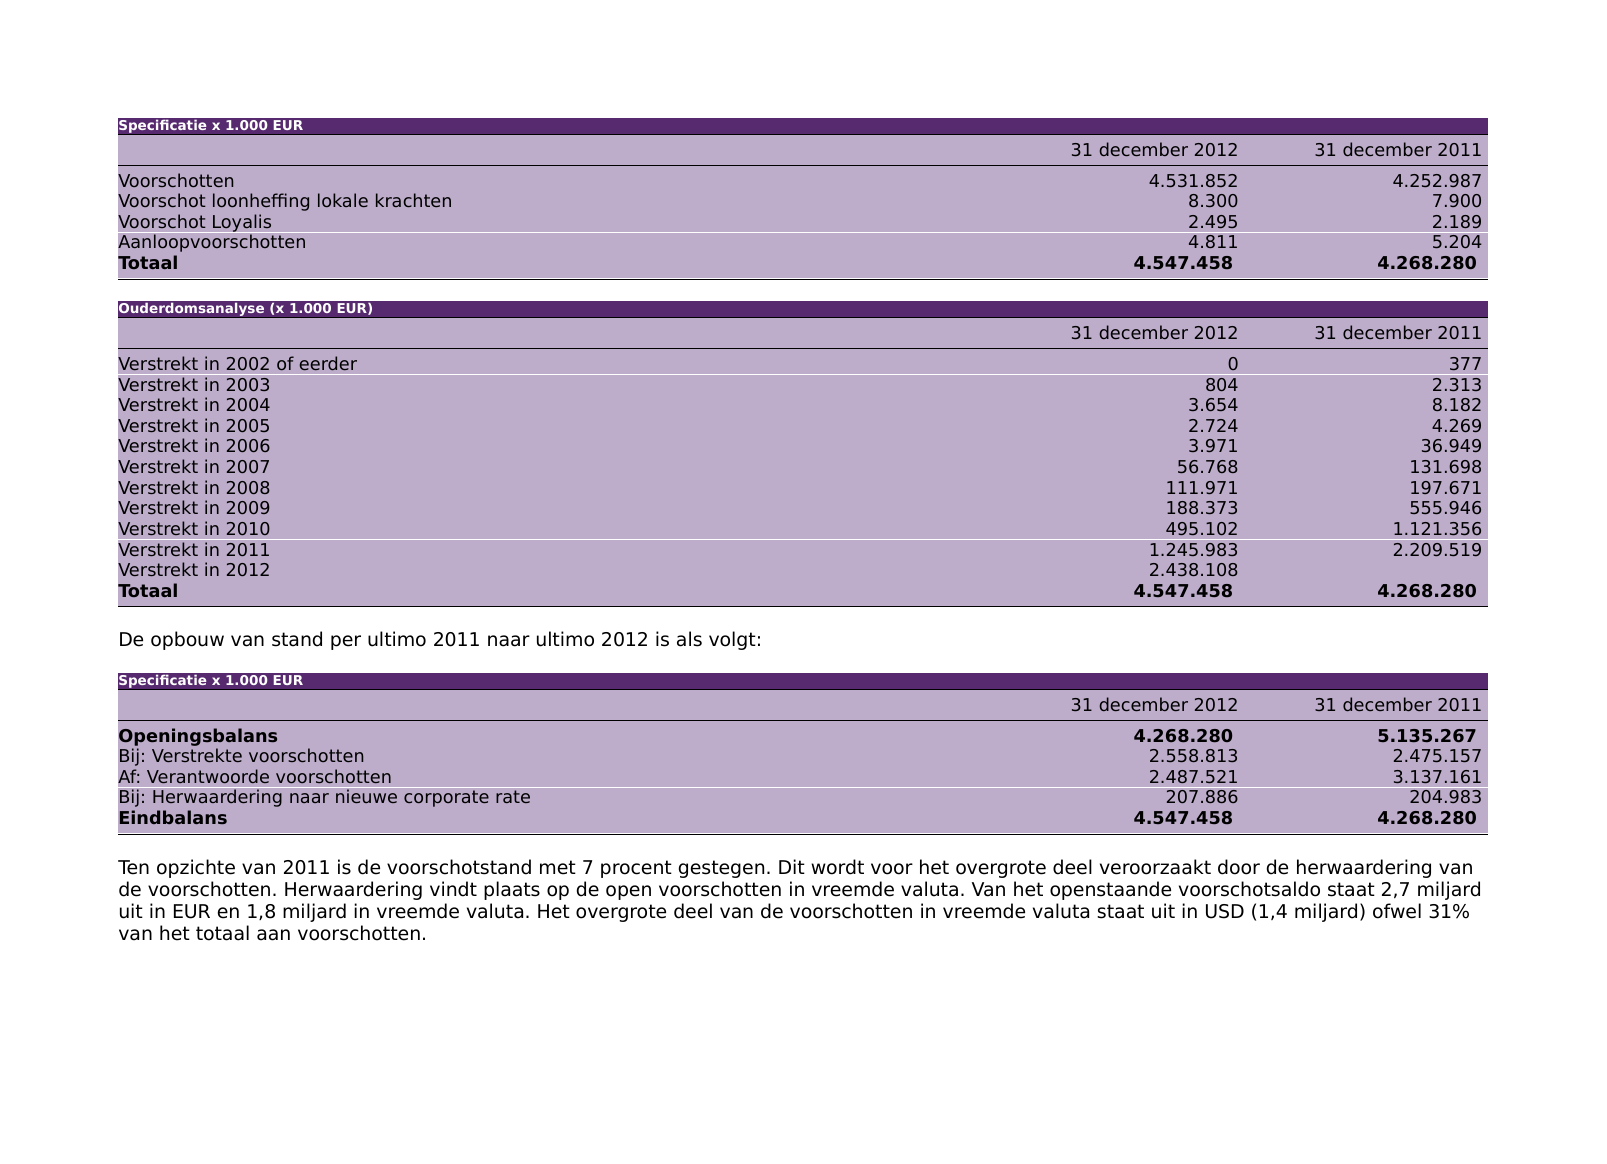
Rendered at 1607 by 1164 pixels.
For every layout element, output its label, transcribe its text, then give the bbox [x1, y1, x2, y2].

table_cell 131.698 [1245, 457, 1488, 478]
table_cell 31 december 2012 [1001, 690, 1244, 720]
table_cell [118, 135, 1001, 165]
table_cell 4.252.987 [1245, 166, 1488, 191]
table_cell 804 [1001, 375, 1244, 395]
table_cell Verstrekt in 2011 [118, 540, 1001, 560]
table_cell Bij: Herwaardering naar nieuwe corporate rate [118, 788, 1001, 808]
table_cell Totaal [118, 253, 1001, 278]
table_cell 4.268.280 [1245, 253, 1488, 278]
table_cell [118, 690, 1001, 720]
table_cell 188.373 [1001, 498, 1244, 519]
table_cell 2.487.521 [1001, 767, 1244, 787]
text Ten opzichte van 2011 is de voorschotstand met 7 procent gestegen. Dit wordt voor het overgrote deel veroorzaakt door de herwaardering van de voorschotten. Herwaardering vindt plaats op de open voorschotten in vreemde valuta. Van het openstaande voorschotsaldo staat 2,7 miljard uit in EUR en 1,8 miljard in vreemde valuta. Het overgrote deel van de voorschotten in vreemde valuta staat uit in USD (1,4 miljard) ofwel 31% van het totaal aan voorschotten. [118, 857, 1488, 944]
table_cell 4.531.852 [1001, 166, 1244, 191]
table_cell Bij: Verstrekte voorschotten [118, 746, 1001, 767]
table_cell 4.547.458 [1001, 808, 1244, 833]
table_cell Verstrekt in 2007 [118, 457, 1001, 478]
table_cell 2.475.157 [1245, 746, 1488, 767]
table_cell 31 december 2011 [1245, 690, 1488, 720]
table_cell 2.724 [1001, 416, 1244, 436]
table_cell 31 december 2012 [1001, 318, 1244, 348]
table_cell 3.137.161 [1245, 767, 1488, 787]
table_cell 2.438.108 [1001, 560, 1244, 581]
table_cell Verstrekt in 2009 [118, 498, 1001, 519]
table_cell 31 december 2011 [1245, 135, 1488, 165]
table_cell Totaal [118, 581, 1001, 606]
table_cell [1245, 560, 1488, 581]
table_cell 31 december 2012 [1001, 135, 1244, 165]
table_cell 2.313 [1245, 375, 1488, 395]
table_cell Verstrekt in 2012 [118, 560, 1001, 581]
text De opbouw van stand per ultimo 2011 naar ultimo 2012 is als volgt: [118, 629, 1488, 651]
table_cell 31 december 2011 [1245, 318, 1488, 348]
table_cell 111.971 [1001, 478, 1244, 498]
table_cell 5.135.267 [1245, 721, 1488, 746]
table_cell [118, 318, 1001, 348]
table_cell 4.547.458 [1001, 581, 1244, 606]
table_cell 4.268.280 [1001, 721, 1244, 746]
table_cell Voorschot loonheffing lokale krachten [118, 191, 1001, 212]
table_cell Aanloopvoorschotten [118, 233, 1001, 253]
table_cell 4.269 [1245, 416, 1488, 436]
table_cell 2.495 [1001, 212, 1244, 232]
table_cell 3.971 [1001, 436, 1244, 457]
table_cell 7.900 [1245, 191, 1488, 212]
table_cell Openingsbalans [118, 721, 1001, 746]
table_cell 4.268.280 [1245, 808, 1488, 833]
table_cell 4.268.280 [1245, 581, 1488, 606]
table_cell 555.946 [1245, 498, 1488, 519]
table_cell 4.811 [1001, 233, 1244, 253]
table_header Ouderdomsanalyse (x 1.000 EUR) [118, 301, 1488, 317]
table_cell Voorschotten [118, 166, 1001, 191]
table_cell 197.671 [1245, 478, 1488, 498]
table_cell 1.245.983 [1001, 540, 1244, 560]
table_cell 8.182 [1245, 395, 1488, 416]
table_cell 56.768 [1001, 457, 1244, 478]
table_header Specificatie x 1.000 EUR [118, 118, 1488, 134]
table_cell Verstrekt in 2003 [118, 375, 1001, 395]
table_cell 2.558.813 [1001, 746, 1244, 767]
table_cell Af: Verantwoorde voorschotten [118, 767, 1001, 787]
table_cell 495.102 [1001, 519, 1244, 539]
table_cell 2.209.519 [1245, 540, 1488, 560]
table_cell Eindbalans [118, 808, 1001, 833]
table_cell 1.121.356 [1245, 519, 1488, 539]
table_cell 4.547.458 [1001, 253, 1244, 278]
table_cell Verstrekt in 2005 [118, 416, 1001, 436]
table_cell Verstrekt in 2006 [118, 436, 1001, 457]
table_cell Verstrekt in 2010 [118, 519, 1001, 539]
table_cell 36.949 [1245, 436, 1488, 457]
table_cell 207.886 [1001, 788, 1244, 808]
table_cell 2.189 [1245, 212, 1488, 232]
table_cell 3.654 [1001, 395, 1244, 416]
table_cell Verstrekt in 2008 [118, 478, 1001, 498]
table_cell 377 [1245, 349, 1488, 374]
table_cell Voorschot Loyalis [118, 212, 1001, 232]
table_cell 8.300 [1001, 191, 1244, 212]
table_cell 204.983 [1245, 788, 1488, 808]
table_cell 5.204 [1245, 233, 1488, 253]
table_cell Verstrekt in 2002 of eerder [118, 349, 1001, 374]
table_cell 0 [1001, 349, 1244, 374]
table_cell Verstrekt in 2004 [118, 395, 1001, 416]
table_header Specificatie x 1.000 EUR [118, 673, 1488, 689]
